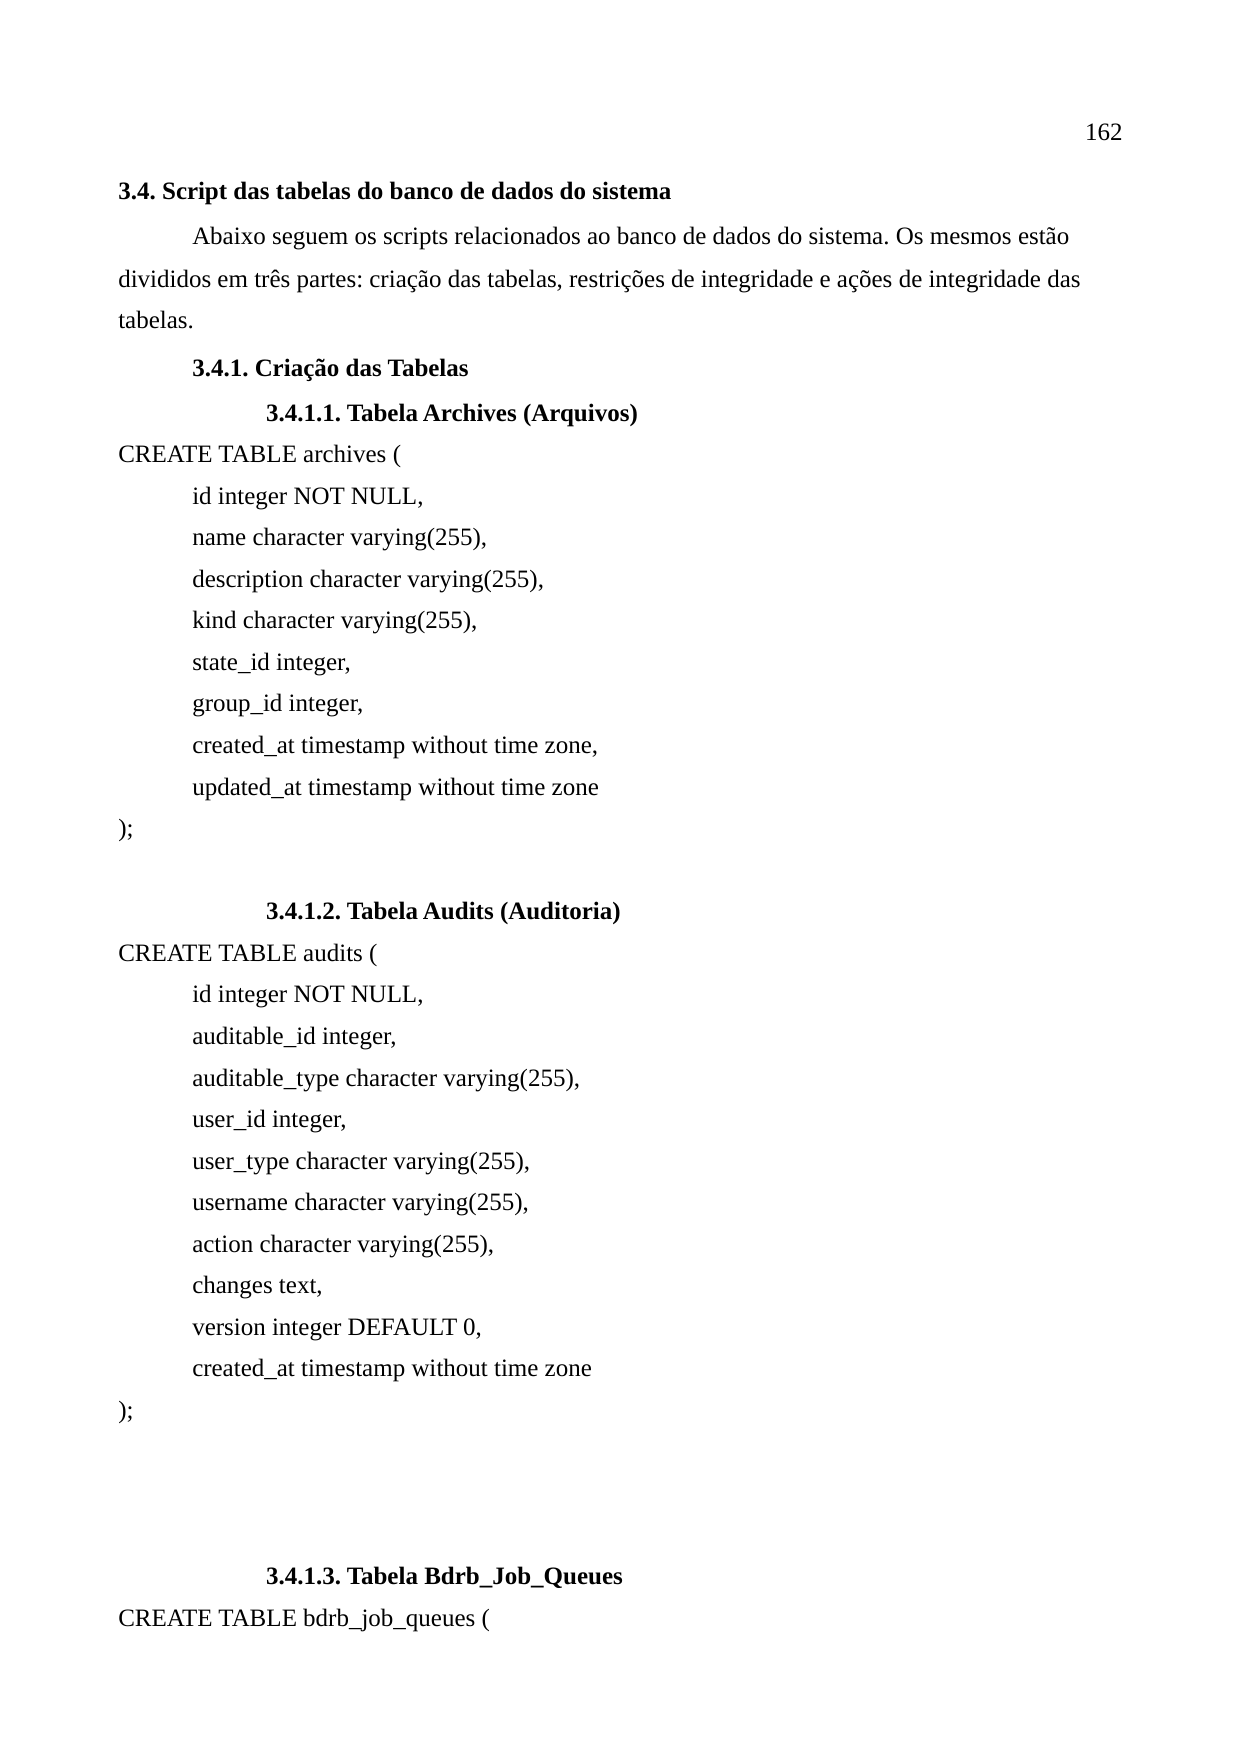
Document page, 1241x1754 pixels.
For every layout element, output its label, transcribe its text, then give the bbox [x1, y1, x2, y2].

text username character varying(255), [118, 1188, 1122, 1216]
text auditable_id integer, [118, 1022, 1122, 1050]
text kind character varying(255), [118, 606, 1122, 634]
text name character varying(255), [118, 523, 1122, 551]
text version integer DEFAULT 0, [118, 1313, 1122, 1341]
text id integer NOT NULL, [118, 482, 1122, 509]
text Abaixo seguem os scripts relacionados ao banco de dados do sistema. Os mesmos estão divididos em três partes: criação das tabelas, restrições de integridade e ações de integridade das tabelas. 3.4.1. Criação das Tabelas [118, 219, 1122, 382]
text state_id integer, [118, 648, 1122, 676]
text CREATE TABLE bdrb_job_queues ( [118, 1604, 1122, 1632]
text 3.4.1.3. Tabela Bdrb_Job_Queues [118, 1562, 1122, 1590]
text ); [118, 1396, 1122, 1424]
text 3.4. Script das tabelas do banco de dados do sistema [118, 177, 1122, 205]
text description character varying(255), [118, 565, 1122, 593]
text ); [118, 814, 1122, 842]
text group_id integer, [118, 689, 1122, 717]
text created_at timestamp without time zone, [118, 731, 1122, 759]
text changes text, [118, 1271, 1122, 1299]
text created_at timestamp without time zone [118, 1354, 1122, 1382]
text CREATE TABLE audits ( [118, 939, 1122, 967]
text user_type character varying(255), [118, 1147, 1122, 1174]
text 3.4.1.2. Tabela Audits (Auditoria) [118, 897, 1122, 925]
text auditable_type character varying(255), [118, 1064, 1122, 1091]
text 3.4.1.1. Tabela Archives (Arquivos) [118, 399, 1122, 426]
text id integer NOT NULL, [118, 981, 1122, 1008]
text action character varying(255), [118, 1230, 1122, 1258]
text user_id integer, [118, 1105, 1122, 1133]
text updated_at timestamp without time zone [118, 773, 1122, 800]
text CREATE TABLE archives ( [118, 440, 1122, 468]
